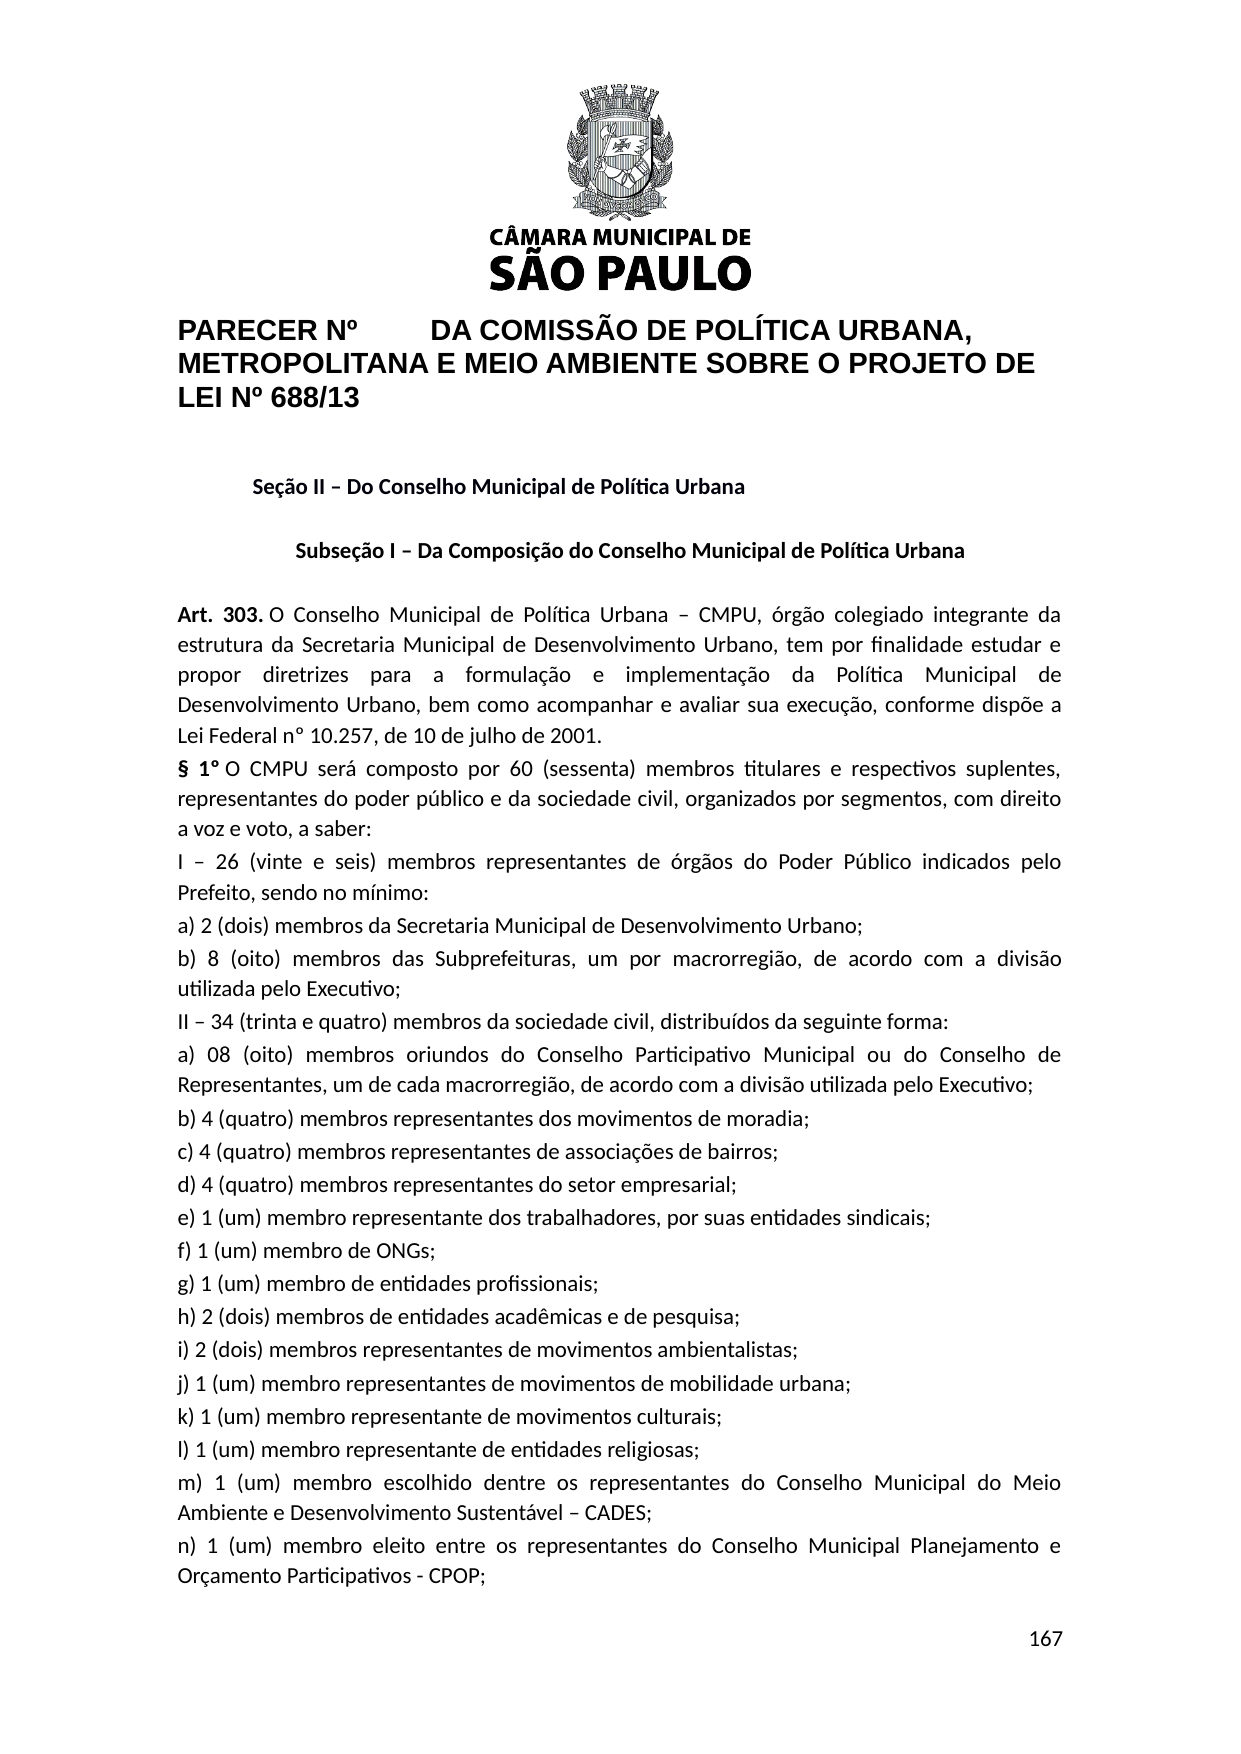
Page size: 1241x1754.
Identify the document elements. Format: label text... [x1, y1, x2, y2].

text b) 8 (oito) membros das Subprefeituras, um por macrorregião, de acordo com a divisão utilizada pelo Executivo; [177, 944, 1063, 1002]
text j) 1 (um) membro representantes de movimentos de mobilidade urbana; [177, 1369, 1063, 1397]
text d) 4 (quatro) membros representantes do setor empresarial; [177, 1170, 1063, 1198]
text k) 1 (um) membro representante de movimentos culturais; [177, 1402, 1063, 1430]
text m) 1 (um) membro escolhido dentre os representantes do Conselho Municipal do Meio Ambiente e Desenvolvimento Sustentável – CADES; [177, 1468, 1063, 1526]
text i) 2 (dois) membros representantes de movimentos ambientalistas; [177, 1336, 1063, 1364]
text I – 26 (vinte e seis) membros representantes de órgãos do Poder Público indicados pelo Prefeito, sendo no mínimo: [177, 847, 1063, 906]
text f) 1 (um) membro de ONGs; [177, 1236, 1063, 1264]
text II – 34 (trinta e quatro) membros da sociedade civil, distribuídos da seguinte forma: [177, 1007, 1063, 1035]
text § 1º O CMPU será composto por 60 (sessenta) membros titulares e respectivos suplentes, representantes do poder público e da sociedade civil, organizados por segmentos, com direito a voz e voto, a saber: [177, 754, 1063, 842]
text g) 1 (um) membro de entidades profissionais; [177, 1269, 1063, 1297]
text c) 4 (quatro) membros representantes de associações de bairros; [177, 1137, 1063, 1165]
text Subseção I – Da Composição do Conselho Municipal de Política Urbana [177, 536, 1063, 564]
text e) 1 (um) membro representante dos trabalhadores, por suas entidades sindicais; [177, 1203, 1063, 1231]
text Art. 303. O Conselho Municipal de Política Urbana – CMPU, órgão colegiado integrante da estrutura da Secretaria Municipal de Desenvolvimento Urbano, tem por finalidade estudar e propor diretrizes para a formulação e implementação da Política Municipal de Desenvolvimento Urbano, bem como acompanhar e avaliar sua execução, conforme dispõe a Lei Federal nº 10.257, de 10 de julho de 2001. [177, 600, 1063, 749]
subtitle Seção II – Do Conselho Municipal de Política Urbana [177, 472, 1063, 500]
text a) 08 (oito) membros oriundos do Conselho Participativo Municipal ou do Conselho de Representantes, um de cada macrorregião, de acordo com a divisão utilizada pelo Executivo; [177, 1040, 1063, 1099]
text a) 2 (dois) membros da Secretaria Municipal de Desenvolvimento Urbano; [177, 911, 1063, 939]
picture [488, 83, 752, 292]
text l) 1 (um) membro representante de entidades religiosas; [177, 1435, 1063, 1463]
text h) 2 (dois) membros de entidades acadêmicas e de pesquisa; [177, 1302, 1063, 1331]
text n) 1 (um) membro eleito entre os representantes do Conselho Municipal Planejamento e Orçamento Participativos - CPOP; [177, 1531, 1063, 1590]
text b) 4 (quatro) membros representantes dos movimentos de moradia; [177, 1104, 1063, 1132]
